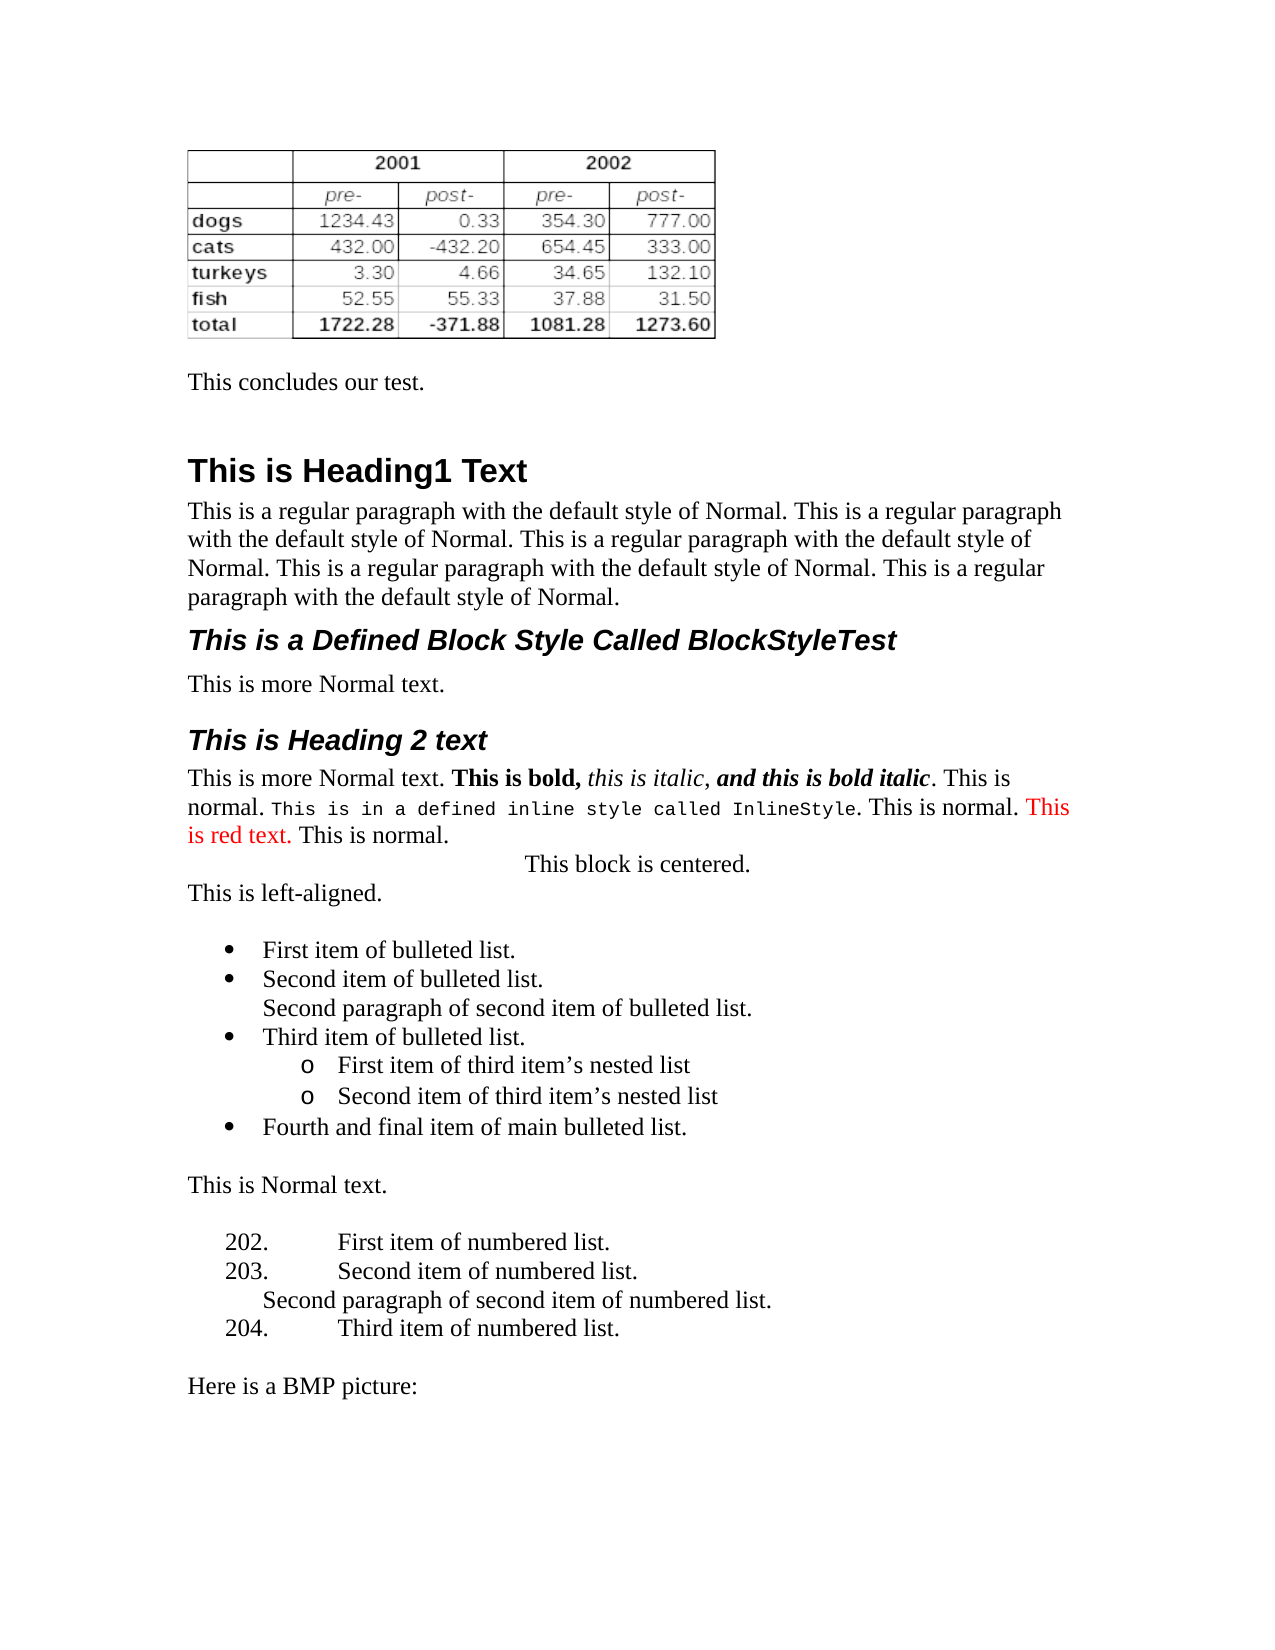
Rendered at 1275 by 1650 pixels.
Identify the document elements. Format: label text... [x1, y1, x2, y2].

text Here is a BMP picture: [187, 1371, 1087, 1400]
subtitle This is Heading1 Text [187, 451, 1087, 489]
text This concludes our test. [187, 367, 1087, 396]
text This is more Normal text. [187, 669, 1087, 698]
list First item of numbered list. [225, 1227, 1087, 1256]
list First item of bulleted list. [225, 936, 1087, 964]
text This block is centered. [187, 849, 1087, 878]
text This is Normal text. [187, 1170, 1087, 1198]
list Second item of third item’s nested list [300, 1081, 1087, 1112]
text Second paragraph of second item of numbered list. [262, 1285, 1087, 1313]
list Fourth and final item of main bulleted list. [225, 1112, 1087, 1141]
subtitle This is Heading 2 text [187, 723, 1087, 757]
text Second paragraph of second item of bulleted list. [262, 993, 1087, 1022]
text This is left-aligned. [187, 878, 1087, 907]
text This is a regular paragraph with the default style of Normal. This is a regular paragraph with the default style of Normal. This is a regular paragraph with the default style of Normal. This is a regular paragraph with the default style of Normal. This is a regular paragraph with the default style of Normal. [187, 496, 1087, 611]
list First item of third item’s nested list [300, 1051, 1087, 1081]
list Third item of bulleted list. [225, 1022, 1087, 1051]
list Second item of numbered list. [225, 1256, 1087, 1285]
text This is a Defined Block Style Called BlockStyleTest [187, 623, 1087, 657]
list Third item of numbered list. [225, 1313, 1087, 1342]
text This is more Normal text. This is bold, this is italic, and this is bold italic. This is normal. This is in a defined inline style called InlineStyle. This is normal. This is red text. This is normal. [187, 763, 1087, 849]
list Second item of bulleted list. [225, 964, 1087, 993]
